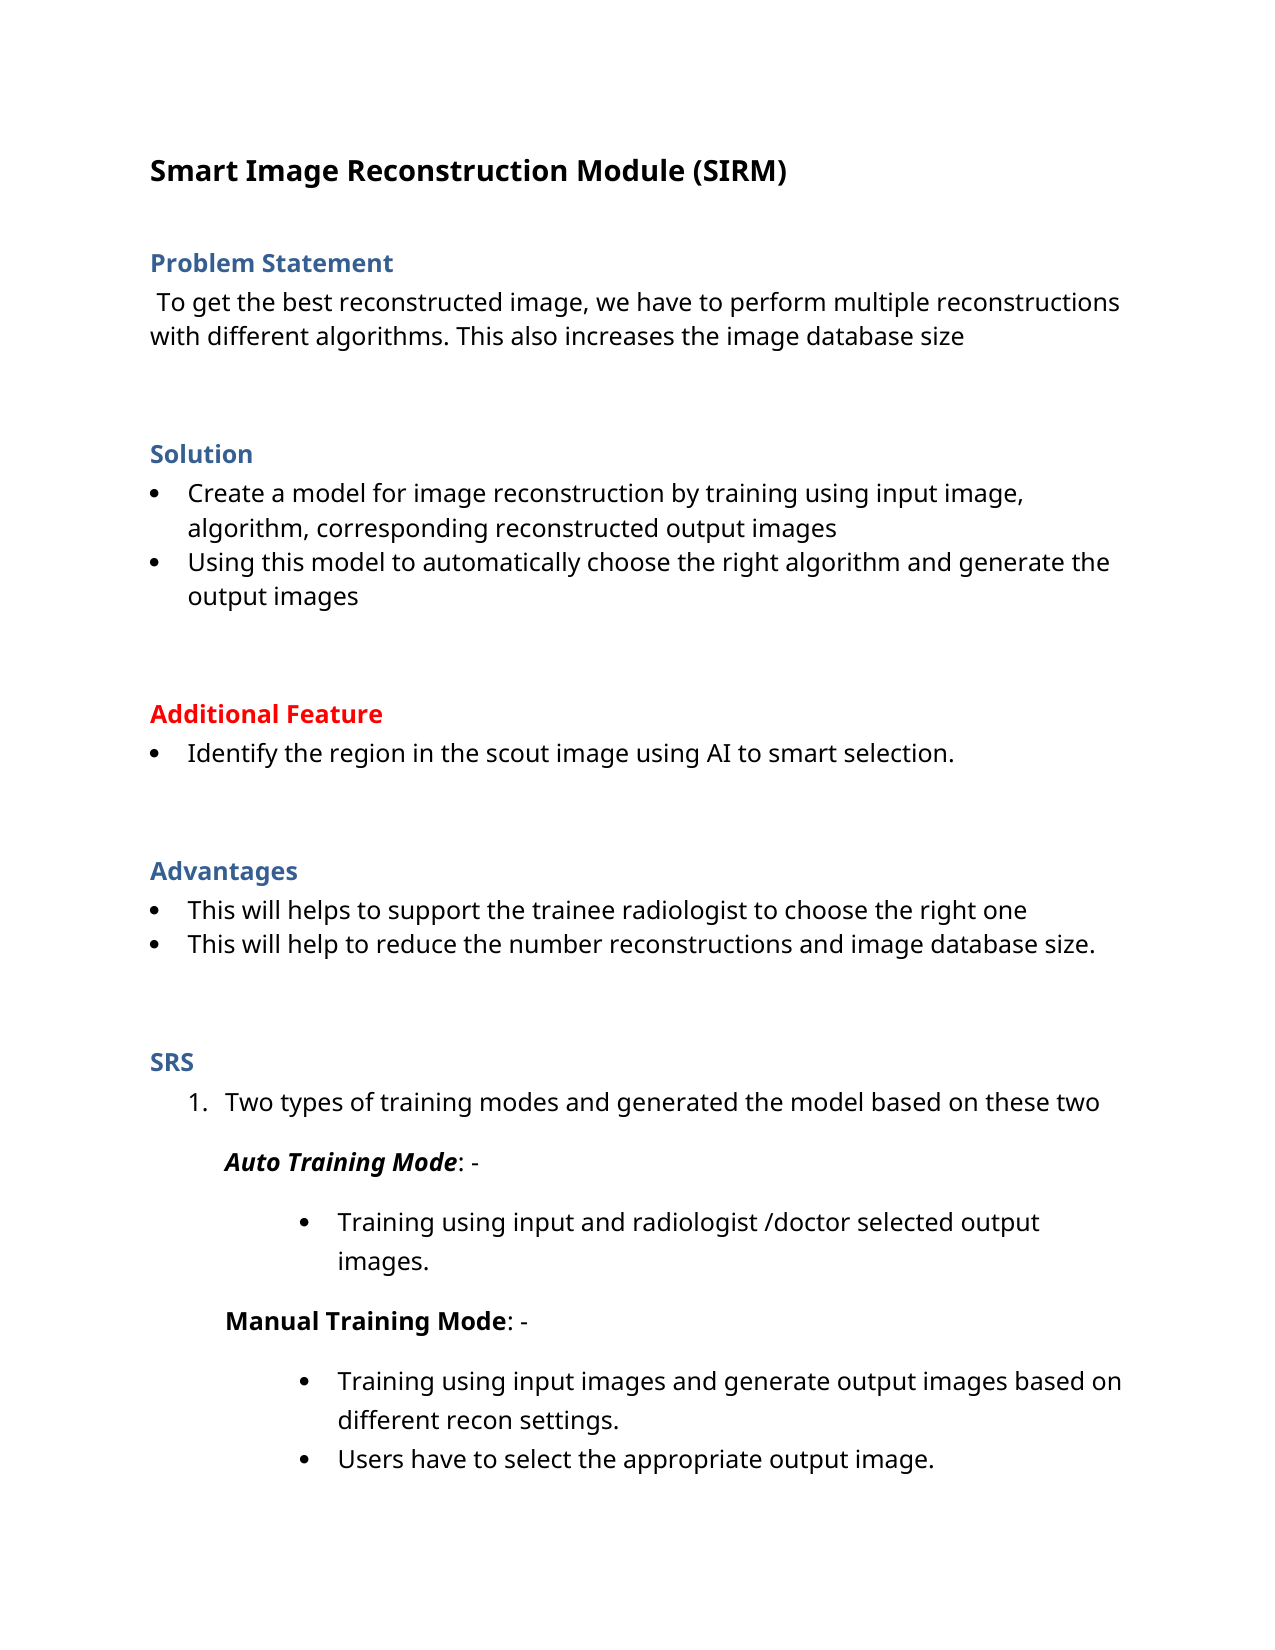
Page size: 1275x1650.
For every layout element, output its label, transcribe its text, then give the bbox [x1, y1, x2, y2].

list Users have to select the appropriate output image. [300, 1442, 1125, 1476]
text Auto Training Mode: - [225, 1144, 1125, 1178]
subtitle Additional Feature [150, 696, 1125, 731]
text To get the best reconstructed image, we have to perform multiple reconstructions with different algorithms. This also increases the image database size [150, 285, 1125, 353]
list Using this model to automatically choose the right algorithm and generate the output images [150, 544, 1125, 612]
text Manual Training Mode: - [225, 1303, 1125, 1337]
list Identify the region in the scout image using AI to smart selection. [150, 736, 1125, 770]
list Training using input and radiologist /doctor selected output images. [300, 1204, 1125, 1277]
subtitle Solution [150, 437, 1125, 471]
text Smart Image Reconstruction Module (SIRM) [150, 150, 1125, 190]
subtitle SRS [150, 1045, 1125, 1079]
subtitle Advantages [150, 854, 1125, 888]
list Training using input images and generate output images based on different recon settings. [300, 1363, 1125, 1437]
list This will helps to support the trainee radiologist to choose the right one [150, 893, 1125, 927]
subtitle Problem Statement [150, 246, 1125, 280]
list Create a model for image reconstruction by training using input image, algorithm, corresponding reconstructed output images [150, 476, 1125, 544]
list This will help to reduce the number reconstructions and image database size. [150, 927, 1125, 961]
list Two types of training modes and generated the model based on these two [187, 1084, 1125, 1118]
